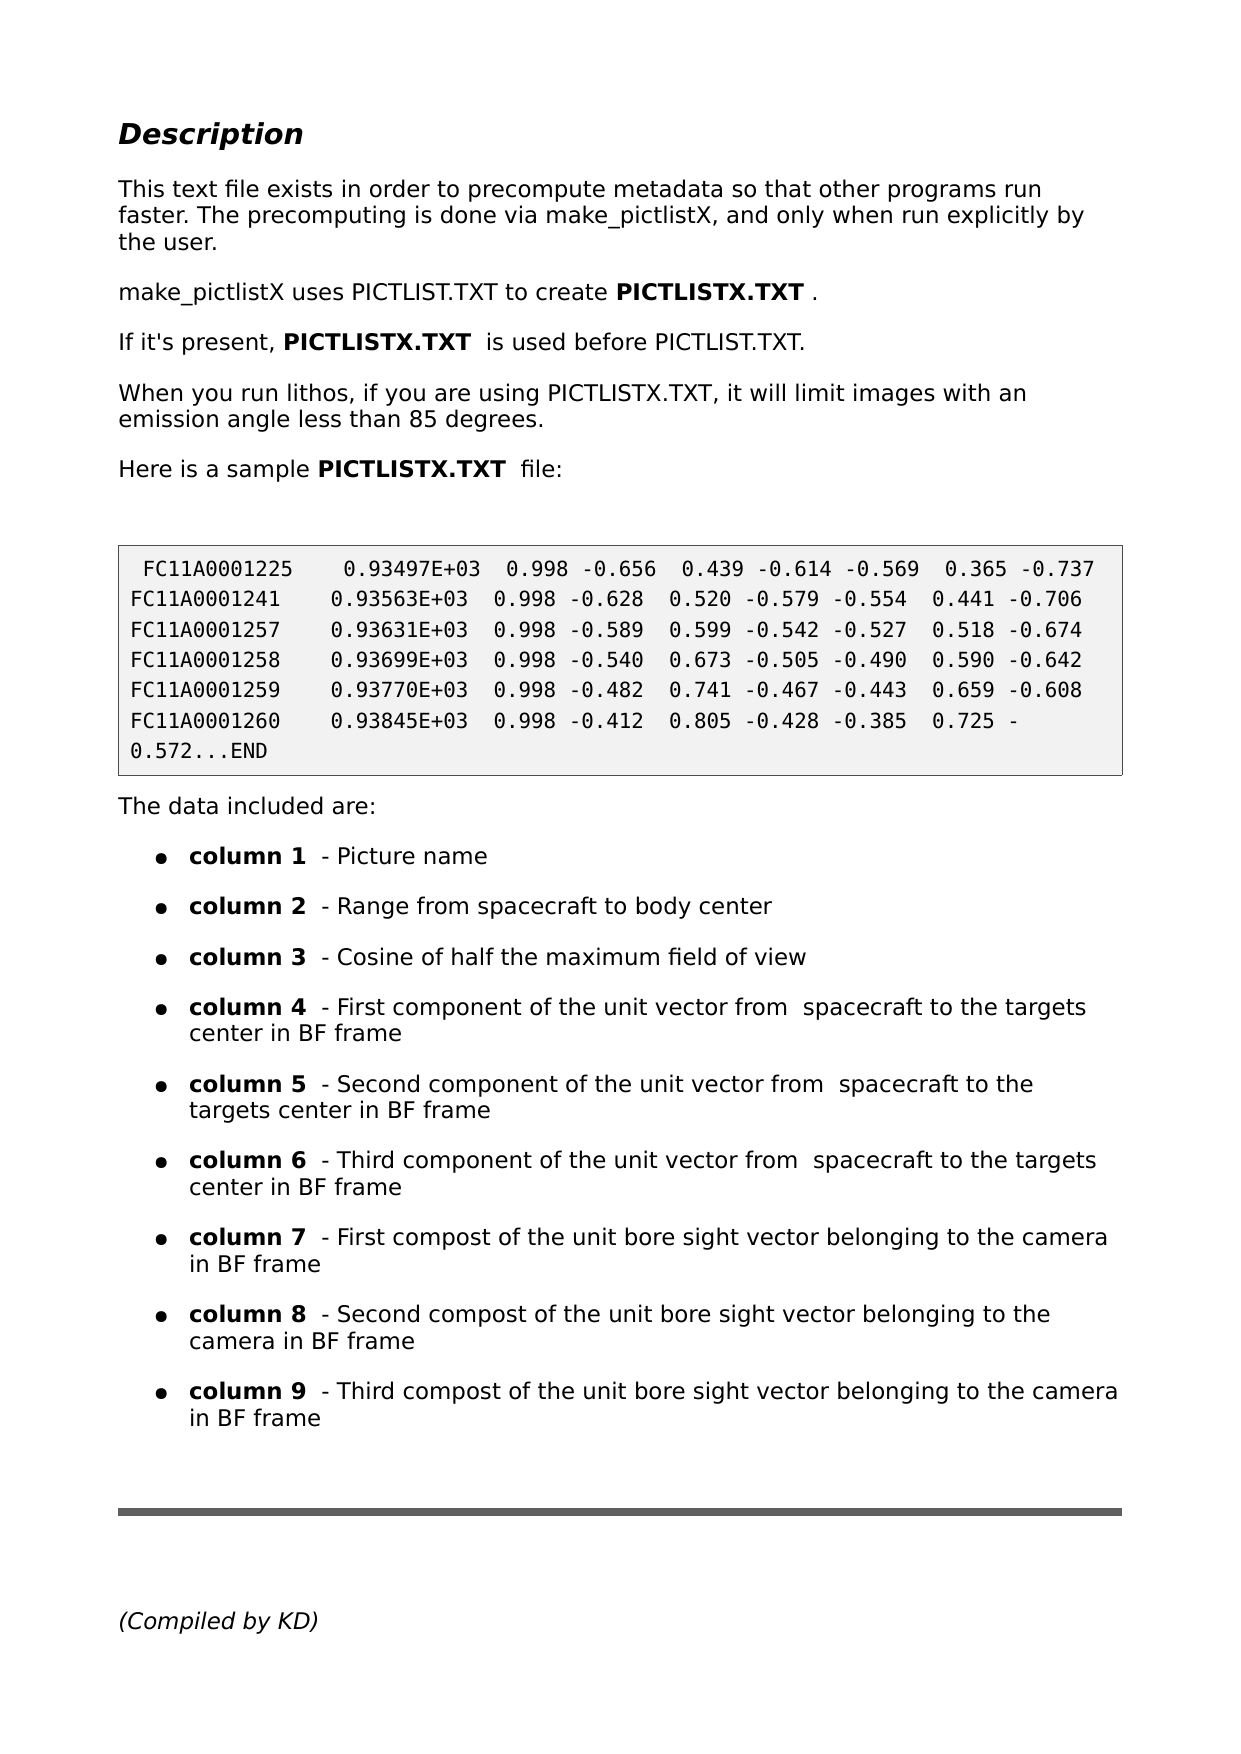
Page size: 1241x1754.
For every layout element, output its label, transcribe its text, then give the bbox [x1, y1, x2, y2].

text (Compiled by KD) [118, 1608, 1122, 1634]
list column 1 - Picture name [153, 843, 1122, 870]
list column 5 - Second component of the unit vector from spacecraft to the targets center in BF frame [153, 1071, 1122, 1124]
list column 7 - First compost of the unit bore sight vector belonging to the camera in BF frame [153, 1224, 1122, 1278]
text This text file exists in order to precompute metadata so that other programs run faster. The precomputing is done via make_pictlistX, and only when run explicitly by the user. [118, 176, 1122, 256]
text The data included are: [118, 793, 1122, 820]
list column 4 - First component of the unit vector from spacecraft to the targets center in BF frame [153, 994, 1122, 1047]
subtitle Description [118, 118, 1122, 152]
list column 3 - Cosine of half the maximum field of view [153, 944, 1122, 970]
list column 6 - Third component of the unit vector from spacecraft to the targets center in BF frame [153, 1148, 1122, 1201]
list column 9 - Third compost of the unit bore sight vector belonging to the camera in BF frame [153, 1378, 1122, 1432]
text Here is a sample PICTLISTX.TXT file: [118, 457, 1122, 483]
text make_pictlistX uses PICTLIST.TXT to create PICTLISTX.TXT . [118, 279, 1122, 306]
list column 2 - Range from spacecraft to body center [153, 893, 1122, 920]
text FC11A0001225 0.93497E+03 0.998 -0.656 0.439 -0.614 -0.569 0.365 -0.737 FC11A0001241 0.93563E+03 0.998 -0.628 0.520 -0.579 -0.554 0.441 -0.706 FC11A0001257 0.93631E+03 0.998 -0.589 0.599 -0.542 -0.527 0.518 -0.674 FC11A0001258 0.93699E+03 0.998 -0.540 0.673 -0.505 -0.490 0.590 -0.642 FC11A0001259 0.93770E+03 0.998 -0.482 0.741 -0.467 -0.443 0.659 -0.608 FC11A0001260 0.93845E+03 0.998 -0.412 0.805 -0.428 -0.385 0.725 -0.572...END [119, 546, 1122, 775]
text When you run lithos, if you are using PICTLISTX.TXT, it will limit images with an emission angle less than 85 degrees. [118, 380, 1122, 433]
list column 8 - Second compost of the unit bore sight vector belonging to the camera in BF frame [153, 1301, 1122, 1355]
text If it's present, PICTLISTX.TXT is used before PICTLIST.TXT. [118, 329, 1122, 356]
